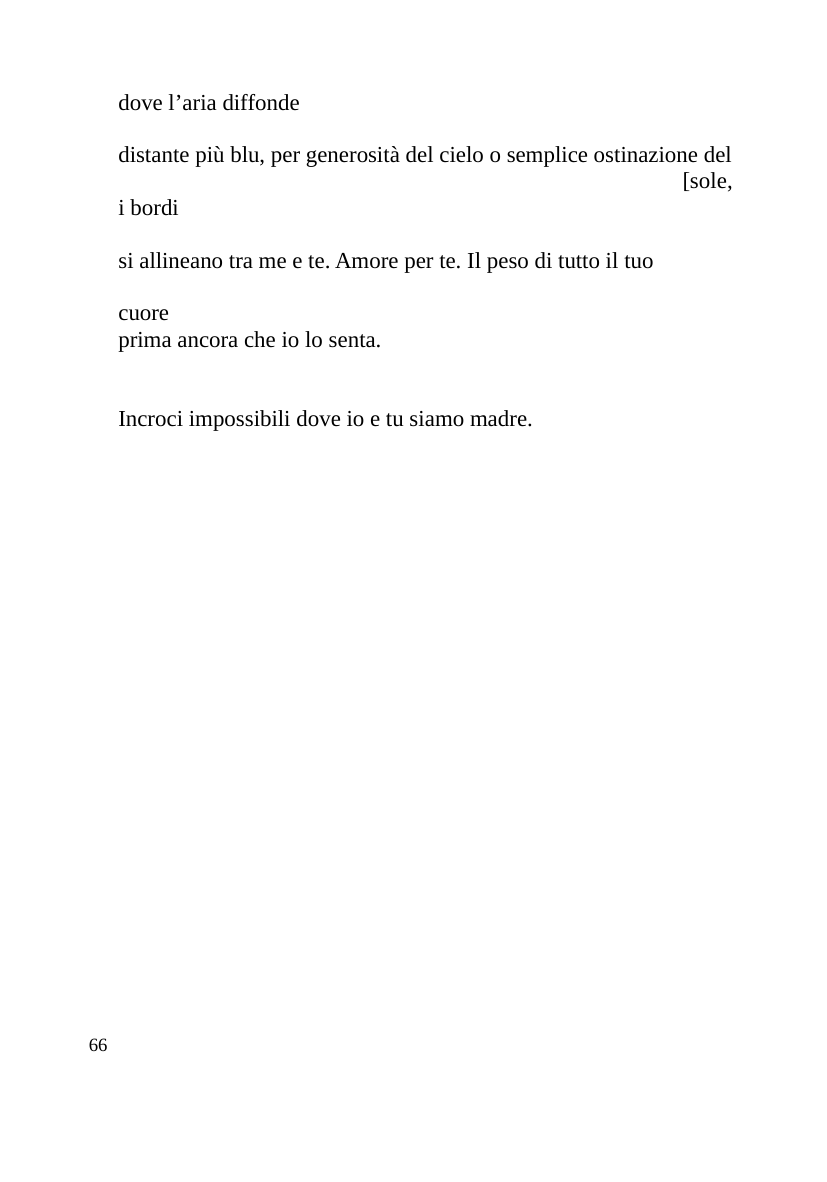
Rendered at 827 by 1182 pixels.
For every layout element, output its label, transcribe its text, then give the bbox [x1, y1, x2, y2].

text [sole, [88, 168, 738, 194]
text si allineano tra me e te. Amore per te. Il peso di tutto il tuo [88, 247, 738, 273]
text Incroci impossibili dove io e tu siamo madre. [88, 405, 738, 431]
text distante più blu, per generosità del cielo o semplice ostinazione del [88, 141, 738, 168]
text prima ancora che io lo senta. [88, 326, 738, 352]
text cuore [88, 299, 738, 326]
text i bordi [88, 194, 738, 220]
text dove l’aria diffonde [88, 88, 738, 115]
